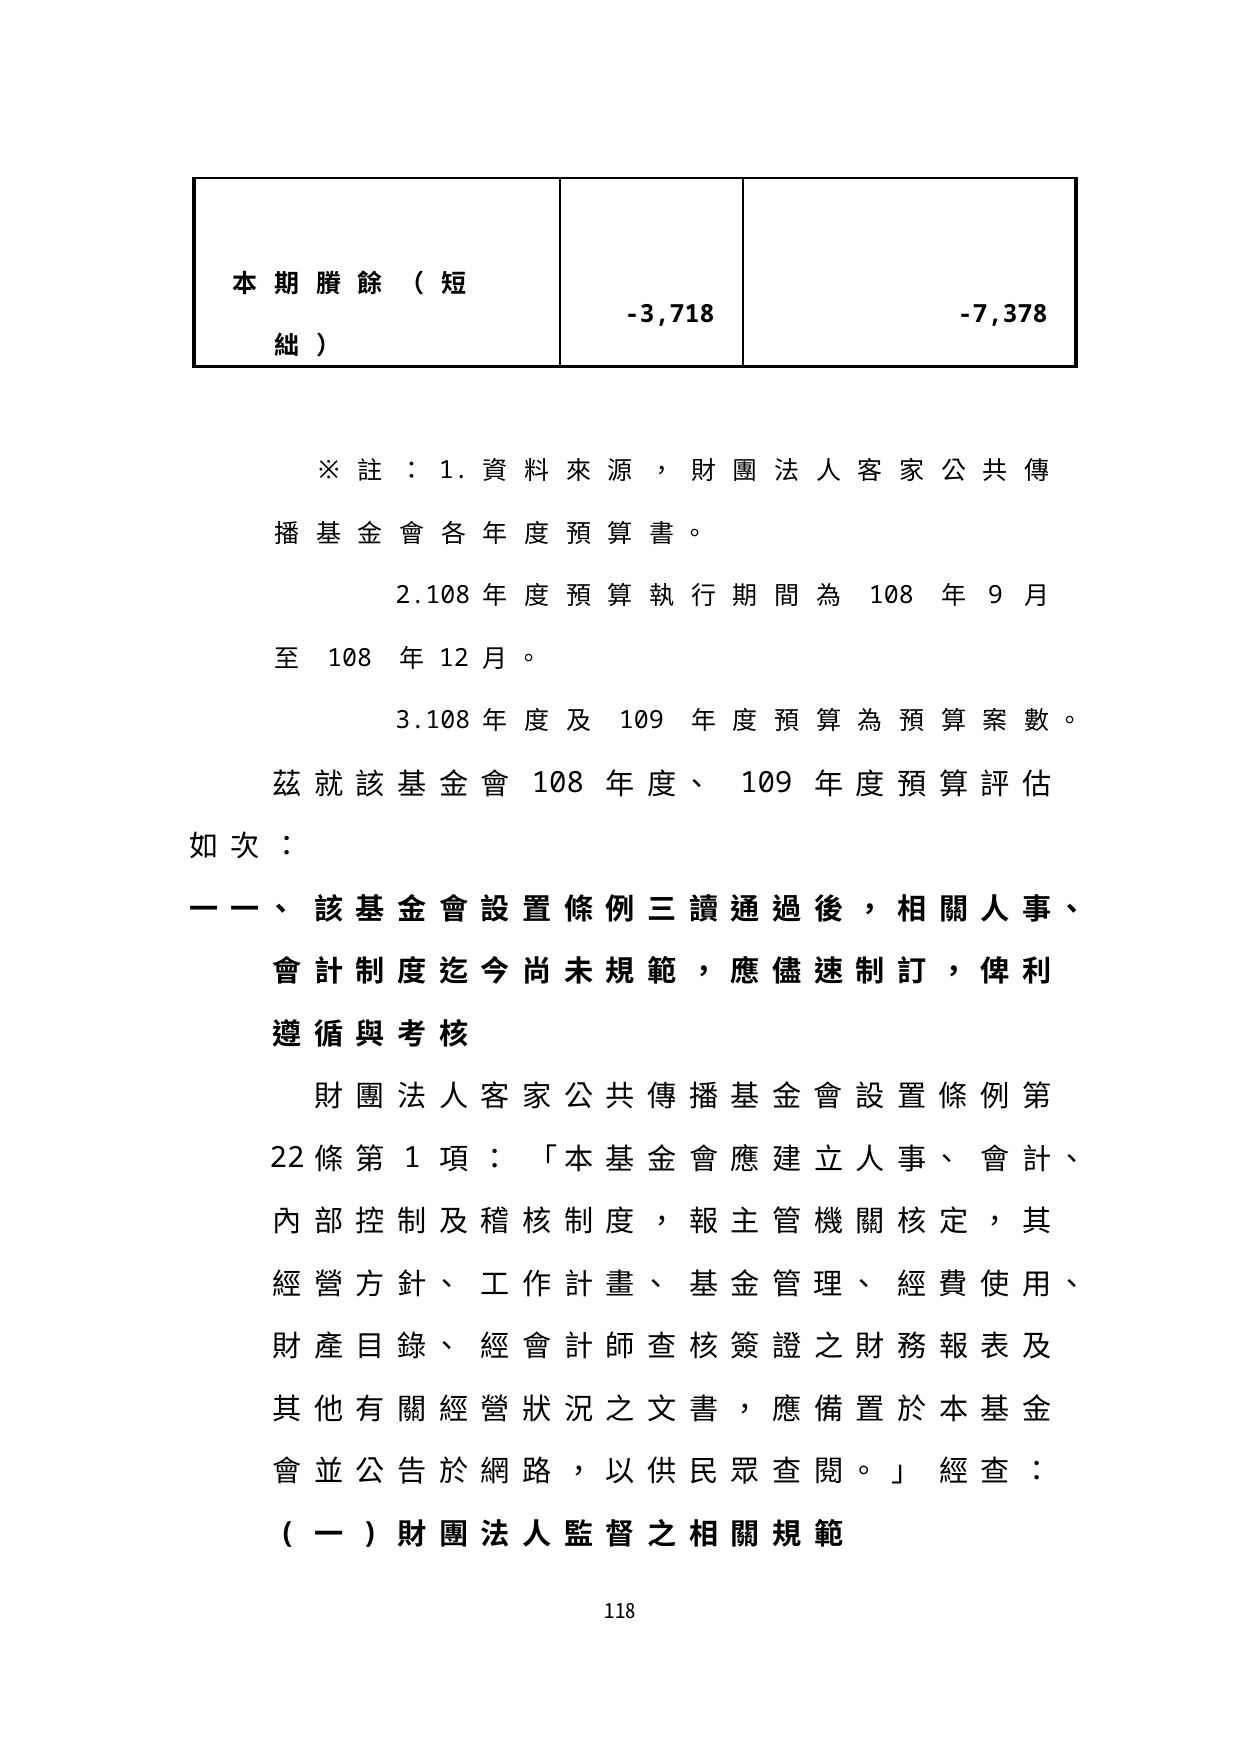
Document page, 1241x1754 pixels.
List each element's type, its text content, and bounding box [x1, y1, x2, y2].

text ※註：1.資料來源，財團法人客家公共傳播基金會各年度預算書。 [242, 427, 1058, 552]
text 2.108年度預算執行期間為108年9月至108年12月。 [256, 552, 1058, 677]
text 3.108年度及109年度預算為預算案數。 [256, 677, 1058, 740]
table_cell -3,718 [561, 179, 742, 365]
text 財團法人客家公共傳播基金會設置條例第22條第1項：「本基金會應建立人事、會計、內部控制及稽核制度，報主管機關核定，其經營方針、工作計畫、基金管理、經費使用、財產目錄、經會計師查核簽證之財務報表及其他有關經營狀況之文書，應備置於本基金會並公告於網路，以供民眾查閱。」經查： [242, 1052, 1058, 1490]
table_cell -7,378 [744, 179, 1074, 365]
text 茲就該基金會108年度、109年度預算評估如次： [183, 740, 1058, 865]
text (一)財團法人監督之相關規範 [242, 1490, 1058, 1552]
table_cell 本期賸餘（短絀） [196, 179, 559, 365]
text 一一、該基金會設置條例三讀通過後，相關人事、會計制度迄今尚未規範，應儘速制訂，俾利遵循與考核 [183, 865, 1058, 1052]
